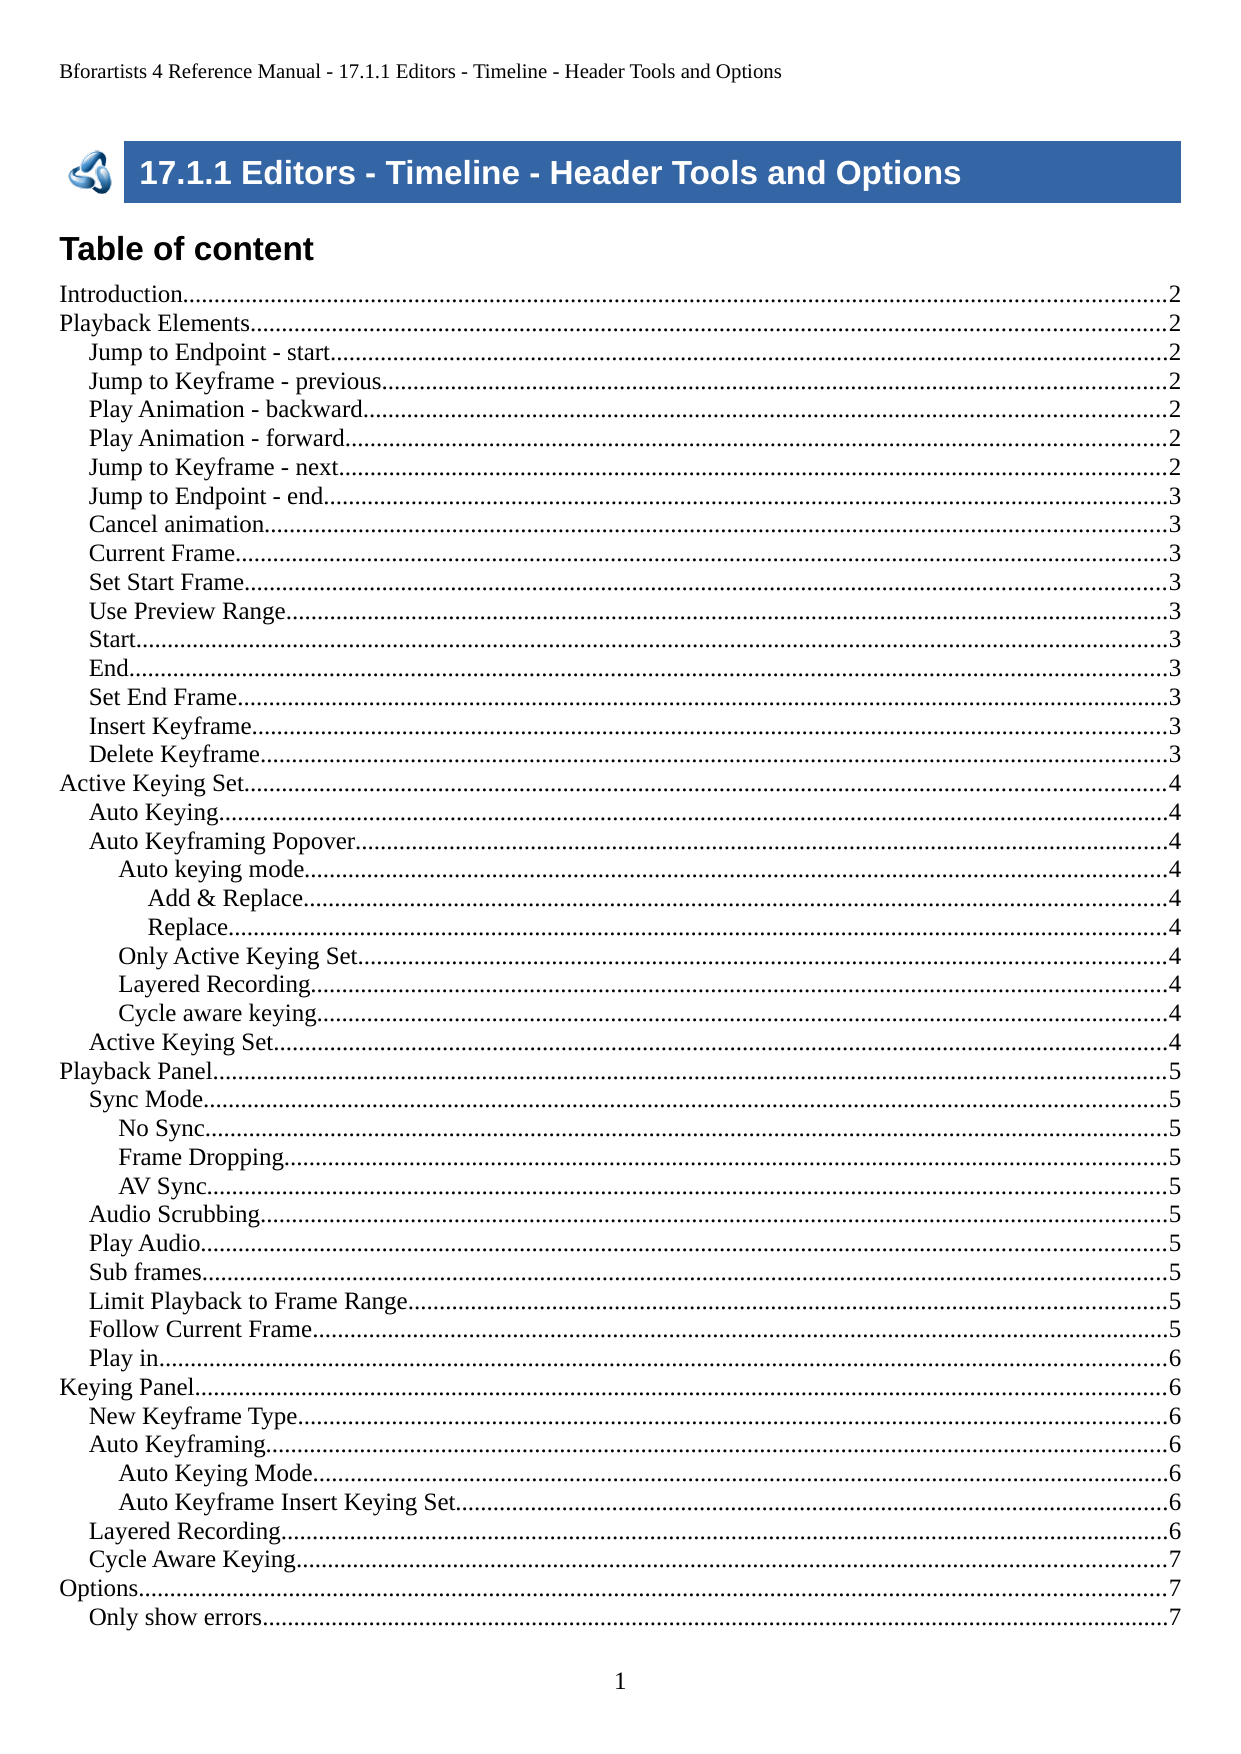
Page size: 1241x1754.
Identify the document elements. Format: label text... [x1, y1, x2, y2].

text Active Keying Set 4 [59, 768, 1181, 797]
text Play Audio 5 [88, 1228, 1181, 1257]
text Replace 4 [147, 912, 1181, 941]
text Auto keying mode 4 [118, 854, 1181, 883]
text Only Active Keying Set 4 [118, 941, 1181, 969]
text Use Preview Range 3 [88, 596, 1181, 624]
text End 3 [88, 653, 1181, 682]
subtitle Table of content [59, 228, 1181, 267]
text Play Animation - forward 2 [88, 423, 1181, 452]
text Insert Keyframe 3 [88, 711, 1181, 739]
text Playback Panel 5 [59, 1056, 1181, 1084]
text Set Start Frame 3 [88, 567, 1181, 596]
text No Sync 5 [118, 1113, 1181, 1142]
text Set End Frame 3 [88, 682, 1181, 711]
text Jump to Keyframe - next 2 [88, 452, 1181, 481]
text Playback Elements 2 [59, 308, 1181, 337]
text Auto Keying 4 [88, 797, 1181, 826]
text Current Frame 3 [88, 538, 1181, 567]
table_header 17.1.1 Editors - Timeline - Header Tools and Options [124, 141, 1181, 203]
text Add & Replace 4 [147, 883, 1181, 912]
text Layered Recording 4 [118, 969, 1181, 998]
text Keying Panel 6 [59, 1372, 1181, 1401]
text Auto Keying Mode 6 [118, 1458, 1181, 1487]
text Introduction 2 [59, 279, 1181, 308]
text Play in 6 [88, 1343, 1181, 1372]
picture [65, 147, 114, 197]
text Delete Keyframe 3 [88, 739, 1181, 768]
text Options 7 [59, 1573, 1181, 1602]
text Active Keying Set 4 [88, 1027, 1181, 1056]
text Jump to Endpoint - start 2 [88, 337, 1181, 366]
text Sub frames 5 [88, 1257, 1181, 1286]
text Auto Keyframe Insert Keying Set 6 [118, 1487, 1181, 1516]
text Auto Keyframing 6 [88, 1429, 1181, 1458]
text Limit Playback to Frame Range 5 [88, 1286, 1181, 1314]
text Auto Keyframing Popover 4 [88, 826, 1181, 854]
text Only show errors 7 [88, 1602, 1181, 1631]
text Follow Current Frame 5 [88, 1314, 1181, 1343]
text New Keyframe Type 6 [88, 1401, 1181, 1429]
text Jump to Endpoint - end 3 [88, 481, 1181, 509]
text Cancel animation 3 [88, 509, 1181, 538]
text Sync Mode 5 [88, 1084, 1181, 1113]
text Frame Dropping 5 [118, 1142, 1181, 1171]
text Cycle aware keying 4 [118, 998, 1181, 1027]
text Play Animation - backward 2 [88, 394, 1181, 423]
text Layered Recording 6 [88, 1516, 1181, 1544]
text Jump to Keyframe - previous 2 [88, 366, 1181, 394]
text Start 3 [88, 624, 1181, 653]
text Audio Scrubbing 5 [88, 1199, 1181, 1228]
table_header [59, 141, 124, 203]
text AV Sync 5 [118, 1171, 1181, 1199]
text Cycle Aware Keying 7 [88, 1544, 1181, 1573]
